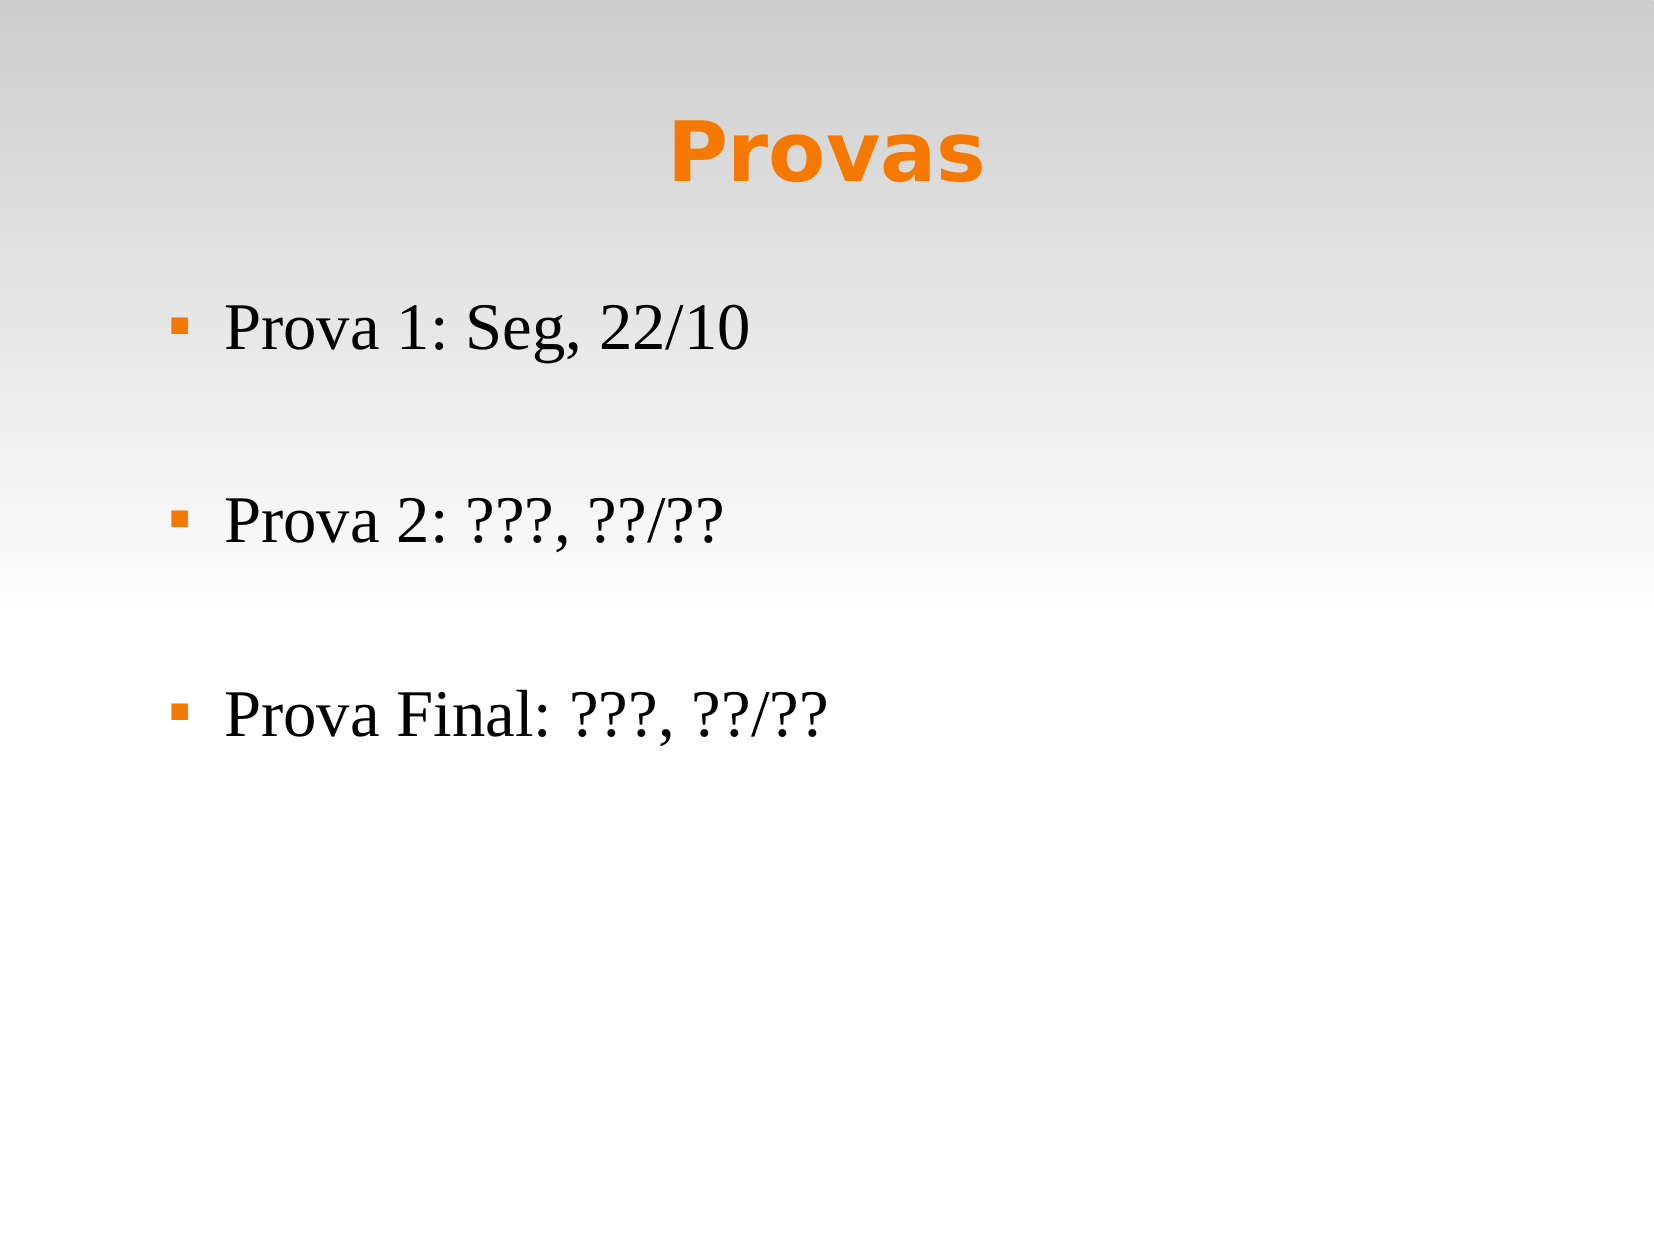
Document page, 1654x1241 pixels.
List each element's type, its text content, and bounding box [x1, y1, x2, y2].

title Provas [82, 49, 1571, 257]
list Prova 1: Seg, 22/10 Prova 2: ???, ??/?? Prova Final: ???, ??/?? [82, 290, 1571, 1208]
